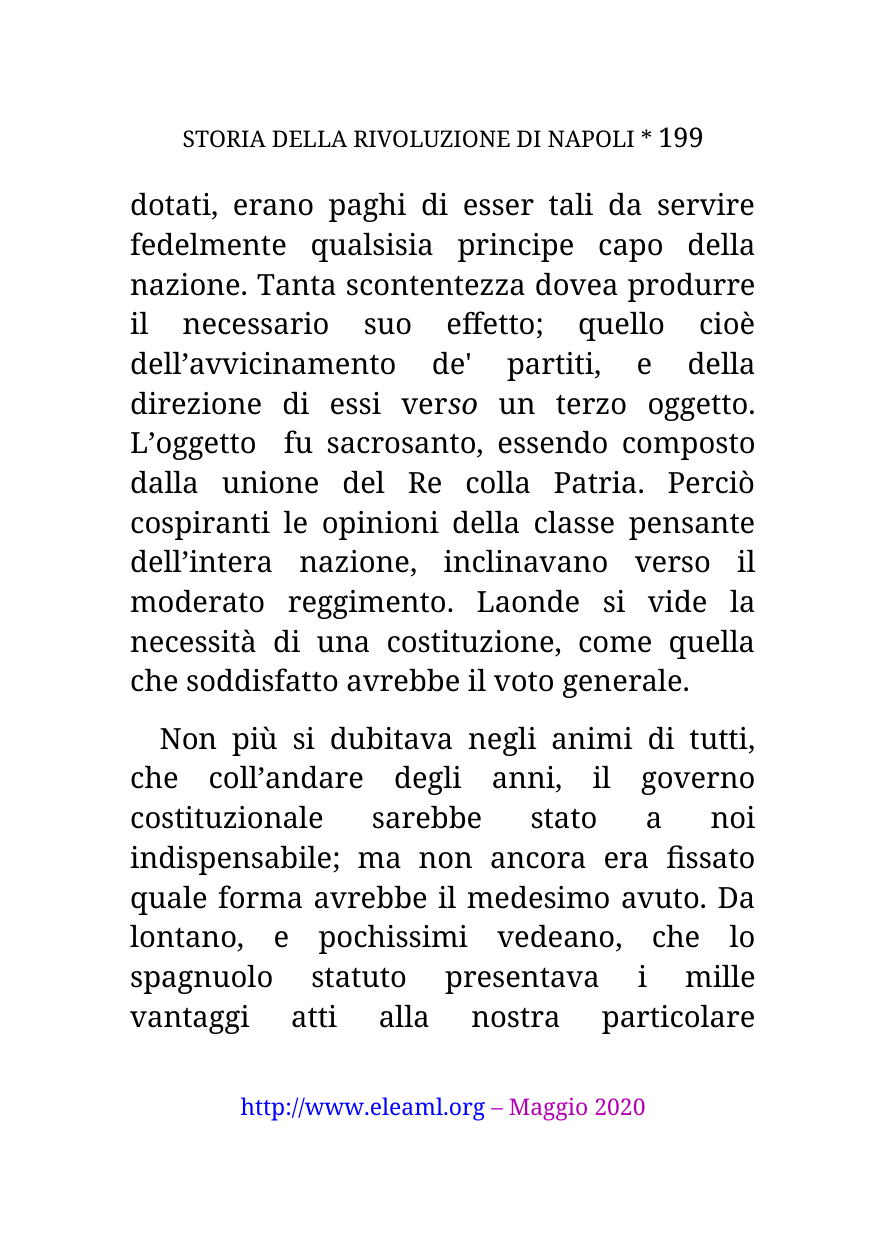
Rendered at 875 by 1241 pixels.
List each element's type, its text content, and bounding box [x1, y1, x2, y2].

text dotati, erano paghi di esser tali da servire fedelmente qualsisia principe capo della nazione. Tanta scontentezza dovea produrre il necessario suo effetto; quello cioè dell’avvicinamento de' partiti, e della direzione di essi verso un terzo oggetto. L’oggetto fu sacrosanto, essendo composto dalla unione del Re colla Patria. Perciò cospiranti le opinioni della classe pensante dell’intera nazione, inclinavano verso il moderato reggimento. Laonde si vide la necessità di una costituzione, come quella che soddisfatto avrebbe il voto generale. [130, 184, 756, 700]
text Non più si dubitava negli animi di tutti, che coll’andare degli anni, il governo costituzionale sarebbe stato a noi indispensabile; ma non ancora era fissato quale forma avrebbe il medesimo avuto. Da lontano, e pochissimi vedeano, che lo spagnuolo statuto presentava i mille vantaggi atti alla nostra particolare [130, 718, 756, 1036]
